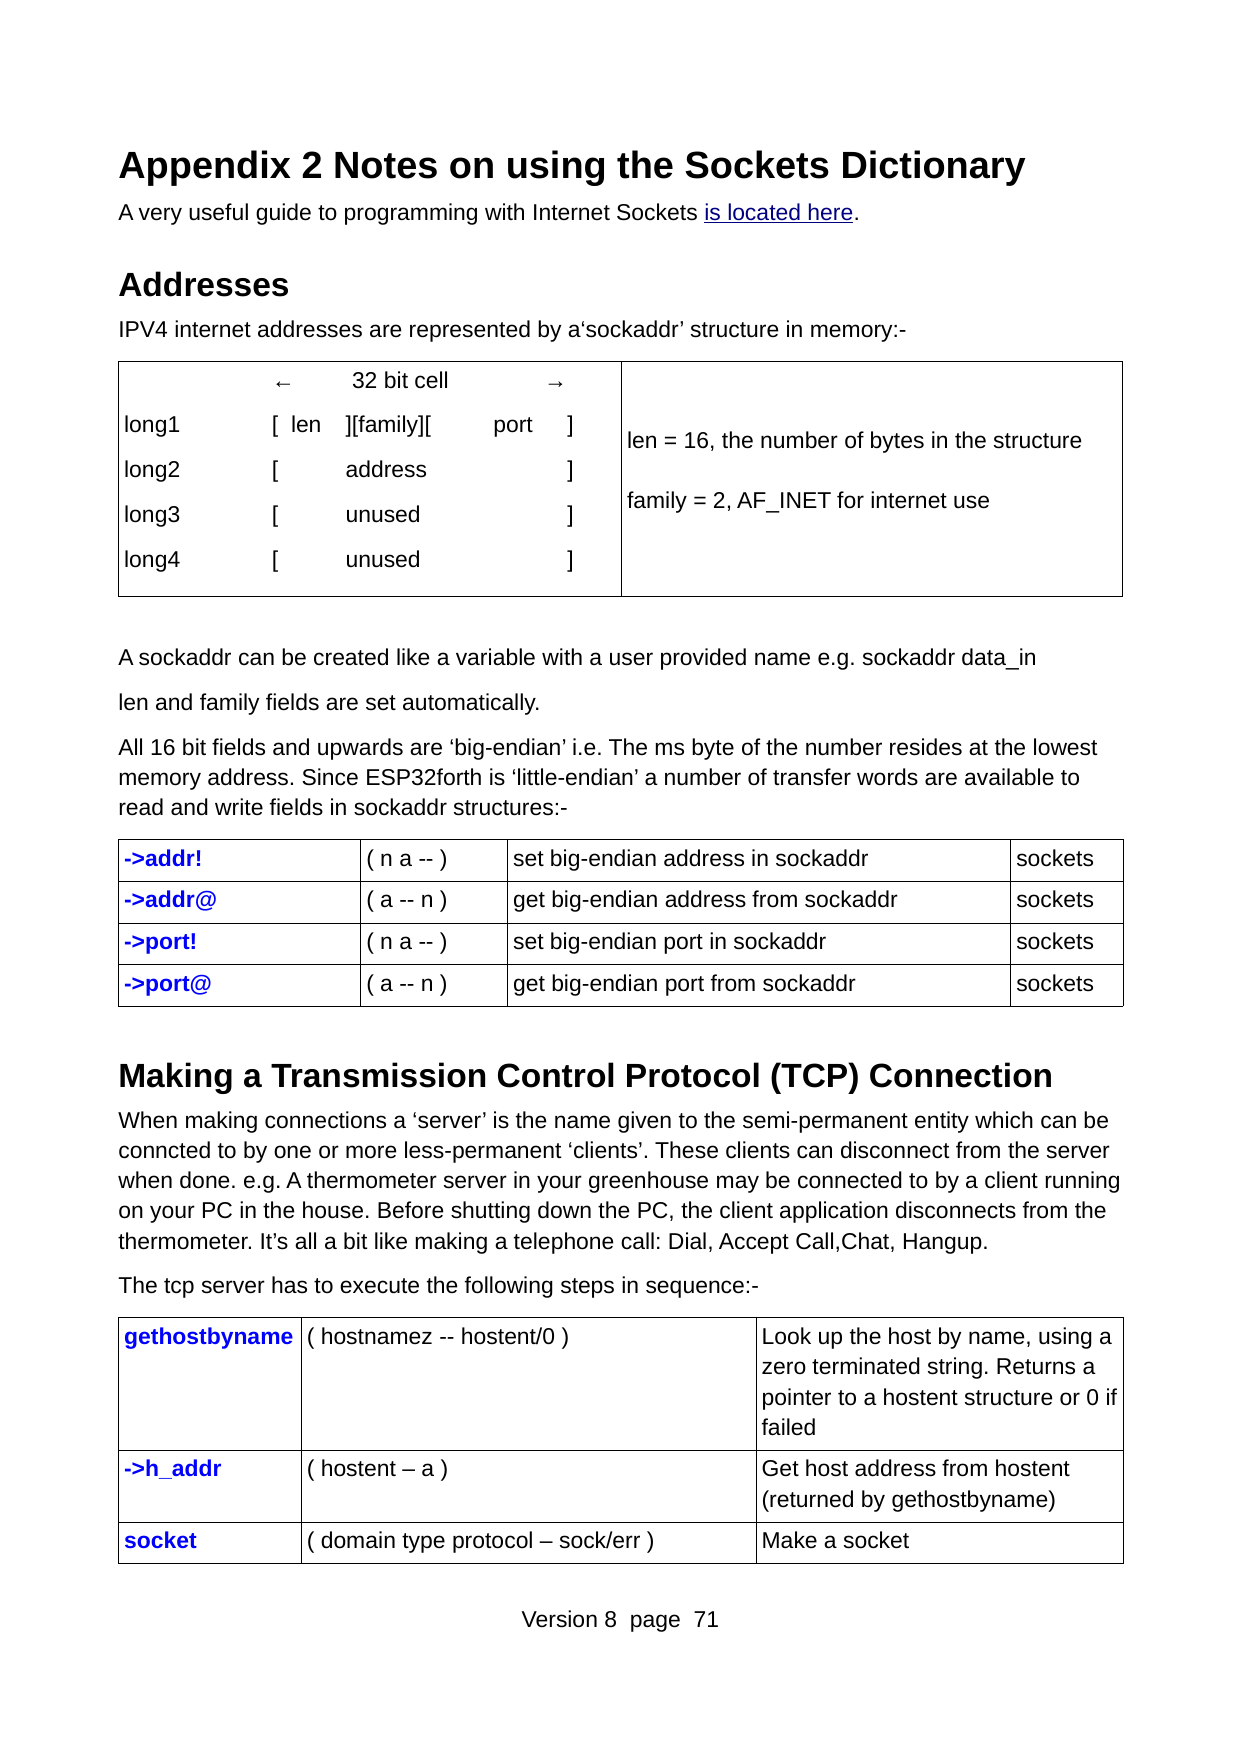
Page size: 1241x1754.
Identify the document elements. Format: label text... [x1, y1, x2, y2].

table_cell Get host address from hostent (returned by gethostbyname) [757, 1451, 1123, 1522]
table_cell set big-endian port in sockaddr [508, 924, 1010, 964]
text All 16 bit fields and upwards are ‘big-endian’ i.e. The ms byte of the number resides at the lowest memory address. Since ESP32forth is ‘little-endian’ a number of transfer words are available to read and write fields in sockaddr structures:- [118, 734, 1122, 820]
table_cell ->h_addr [119, 1451, 301, 1522]
table_header Look up the host by name, using a zero terminated string. Returns a pointer to a hostent structure or 0 if failed [757, 1318, 1123, 1449]
table_cell get big-endian address from sockaddr [508, 882, 1010, 922]
table_cell socket [119, 1523, 301, 1563]
text A very useful guide to programming with Internet Sockets is located here. [118, 199, 1122, 226]
subtitle Appendix 2 Notes on using the Sockets Dictionary [118, 143, 1122, 187]
table_header len = 16, the number of bytes in the structure family = 2, AF_INET for internet use [622, 362, 1122, 596]
table_header ( hostnamez -- hostent/0 ) [302, 1318, 756, 1449]
table_cell sockets [1011, 924, 1123, 964]
table_header ( n a -- ) [361, 840, 507, 881]
text A sockaddr can be created like a variable with a user provided name e.g. sockaddr data_in [118, 644, 1122, 670]
text When making connections a ‘server’ is the name given to the semi-permanent entity which can be conncted to by one or more less-permanent ‘clients’. These clients can disconnect from the server when done. e.g. A thermometer server in your greenhouse may be connected to by a client running on your PC in the house. Before shutting down the PC, the client application disconnects from the thermometer. It’s all a bit like making a telephone call: Dial, Accept Call,Chat, Hangup. [118, 1107, 1122, 1254]
table_cell ->addr@ [119, 882, 360, 922]
table_cell ( a -- n ) [361, 882, 507, 922]
text The tcp server has to execute the following steps in sequence:- [118, 1272, 1122, 1299]
table_header set big-endian address in sockaddr [508, 840, 1010, 881]
table_cell Make a socket [757, 1523, 1123, 1563]
table_cell sockets [1011, 965, 1123, 1006]
table_cell ( a -- n ) [361, 965, 507, 1006]
table_cell ( hostent – a ) [302, 1451, 756, 1522]
subtitle Addresses [118, 265, 1122, 303]
text IPV4 internet addresses are represented by a‘sockaddr’ structure in memory:- [118, 316, 1122, 342]
table_header gethostbyname [119, 1318, 301, 1449]
table_cell get big-endian port from sockaddr [508, 965, 1010, 1006]
table_header ← 32 bit cell → long1 [ len ][family][ port ] long2 [ address ] long3 [ unused ] long4 [ unused ] [119, 362, 621, 596]
table_cell ( n a -- ) [361, 924, 507, 964]
table_header sockets [1011, 840, 1123, 881]
table_cell ->port! [119, 924, 360, 964]
subtitle Making a Transmission Control Protocol (TCP) Connection [118, 1056, 1122, 1094]
table_header ->addr! [119, 840, 360, 881]
text len and family fields are set automatically. [118, 689, 1122, 715]
table_cell sockets [1011, 882, 1123, 922]
table_cell ( domain type protocol – sock/err ) [302, 1523, 756, 1563]
table_cell ->port@ [119, 965, 360, 1006]
